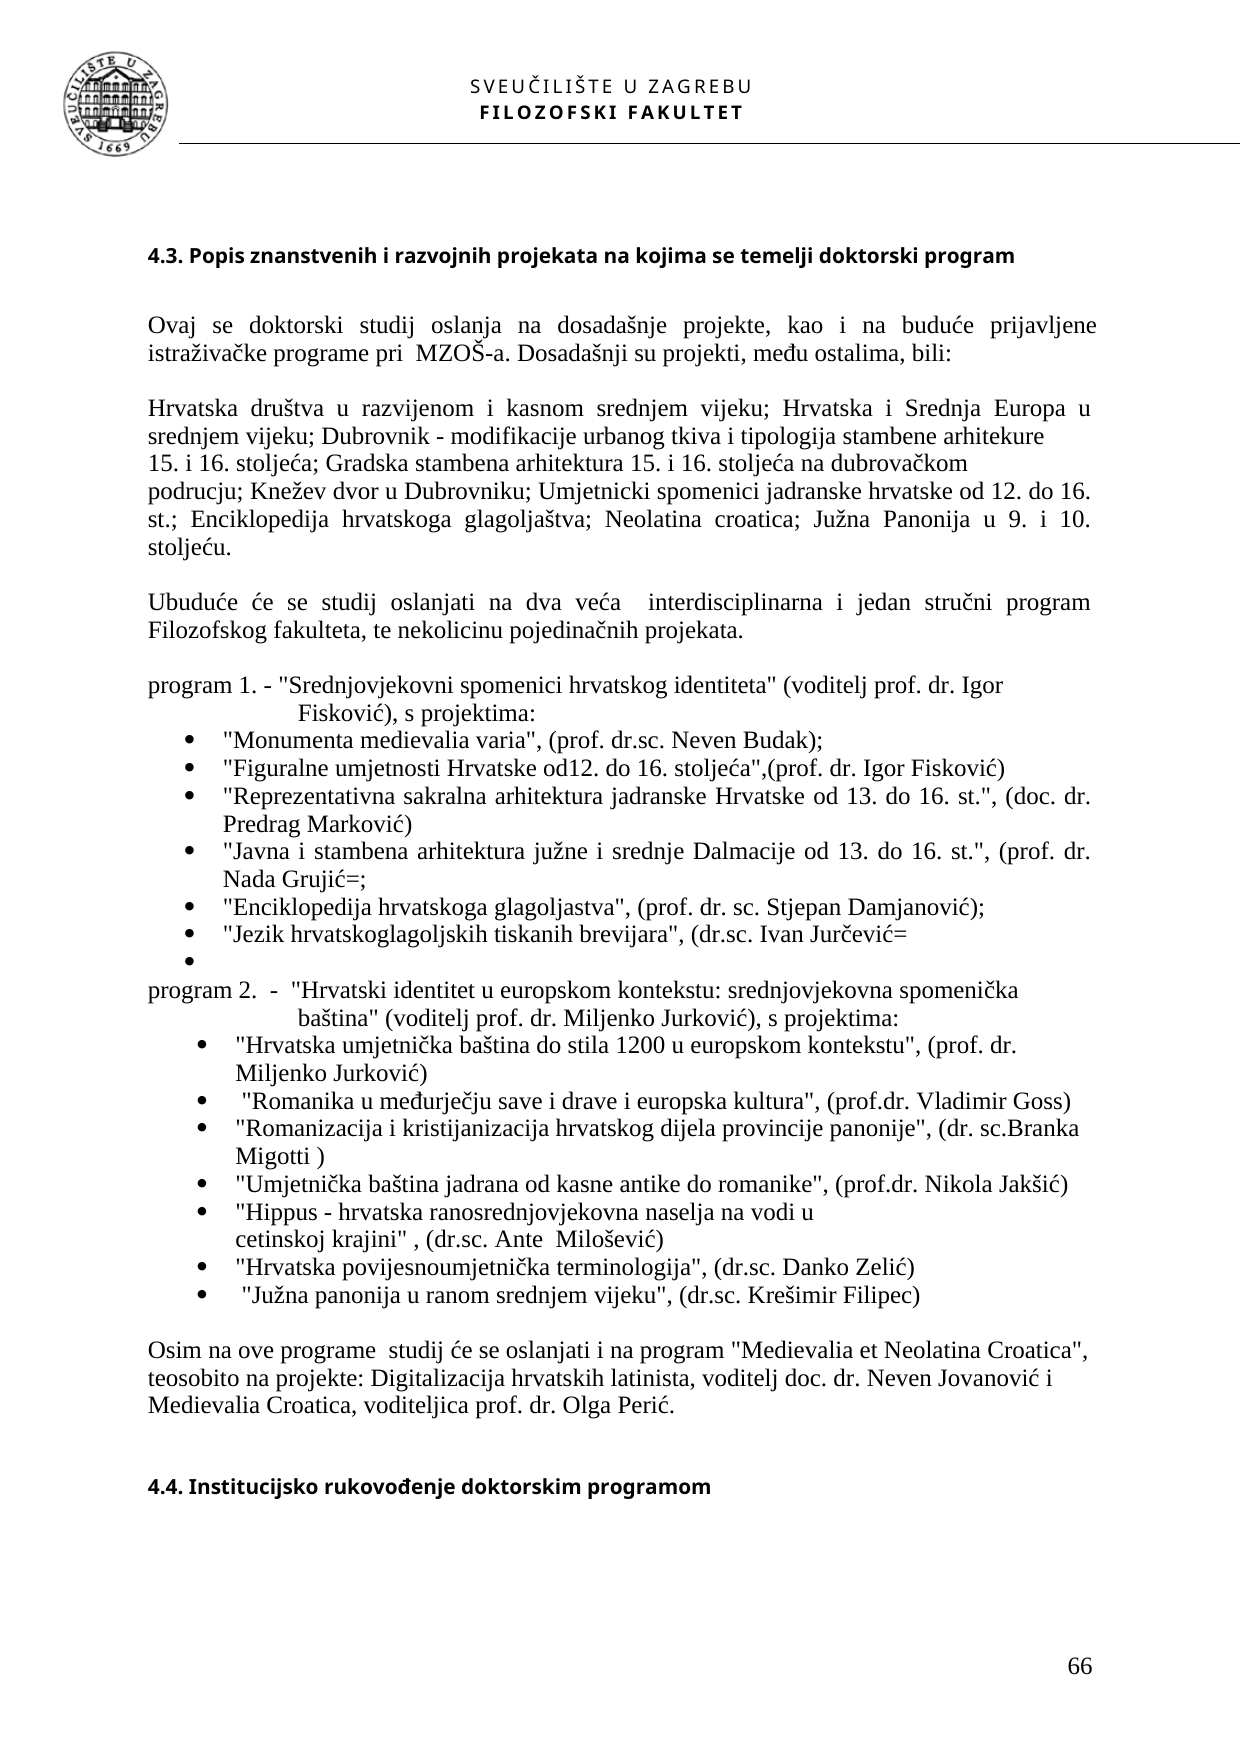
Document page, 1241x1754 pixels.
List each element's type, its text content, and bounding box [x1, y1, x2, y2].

list "Jezik hrvatskoglagoljskih tiskanih brevijara", (dr.sc. Ivan Jurčević= [185, 921, 1092, 948]
list "Figuralne umjetnosti Hrvatske od12. do 16. stoljeća",(prof. dr. Igor Fisković) [185, 754, 1092, 782]
text podrucju; Knežev dvor u Dubrovniku; Umjetnicki spomenici jadranske hrvatske od 12. do 16. st.; Enciklopedija hrvatskoga glagoljaštva; Neolatina croatica; Južna Panonija u 9. i 10. stoljeću. [148, 477, 1092, 560]
list "Monumenta medievalia varia", (prof. dr.sc. Neven Budak); [185, 727, 1092, 754]
text 15. i 16. stoljeća; Gradska stambena arhitektura 15. i 16. stoljeća na dubrovačkom [148, 449, 1092, 477]
list "Romanizacija i kristijanizacija hrvatskog dijela provincije panonije", (dr. sc.Branka Migotti ) [198, 1114, 1092, 1170]
text program 2. - "Hrvatski identitet u europskom kontekstu: srednjovjekovna spomenička baština" (voditelj prof. dr. Miljenko Jurković), s projektima: [148, 976, 1092, 1031]
list "Umjetnička baština jadrana od kasne antike do romanike", (prof.dr. Nikola Jakšić) [198, 1170, 1092, 1198]
text program 1. - "Srednjovjekovni spomenici hrvatskog identiteta" (voditelj prof. dr. Igor Fisković), s projektima: [148, 671, 1092, 727]
text 4.3. Popis znanstvenih i razvojnih projekata na kojima se temelji doktorski program [148, 242, 1092, 270]
list "Romanika u međurječju save i drave i europska kultura", (prof.dr. Vladimir Goss) [198, 1087, 1092, 1114]
text Osim na ove programe studij će se oslanjati i na program "Medievalia et Neolatina Croatica", teosobito na projekte: Digitalizacija hrvatskih latinista, voditelj doc. dr. Neven Jovanović i Medievalia Croatica, voditeljica prof. dr. Olga Perić. [148, 1336, 1092, 1419]
list "Hrvatska umjetnička baština do stila 1200 u europskom kontekstu", (prof. dr. Miljenko Jurković) [198, 1031, 1092, 1087]
list "Javna i stambena arhitektura južne i srednje Dalmacije od 13. do 16. st.", (prof. dr. Nada Grujić=; [185, 837, 1092, 893]
list "Hrvatska povijesnoumjetnička terminologija", (dr.sc. Danko Zelić) [198, 1253, 1092, 1281]
list "Južna panonija u ranom srednjem vijeku", (dr.sc. Krešimir Filipec) [198, 1281, 1092, 1308]
text Ovaj se doktorski studij oslanja na dosadašnje projekte, kao i na buduće prijavljene istraživačke programe pri MZOŠ-a. Dosadašnji su projekti, među ostalima, bili: [148, 311, 1097, 366]
list "Enciklopedija hrvatskoga glagoljastva", (prof. dr. sc. Stjepan Damjanović); [185, 893, 1092, 921]
text Ubuduće će se studij oslanjati na dva veća interdisciplinarna i jedan stručni program Filozofskog fakulteta, te nekolicinu pojedinačnih projekata. [148, 588, 1092, 643]
list "Reprezentativna sakralna arhitektura jadranske Hrvatske od 13. do 16. st.", (doc. dr. Predrag Marković) [185, 782, 1092, 837]
text Hrvatska društva u razvijenom i kasnom srednjem vijeku; Hrvatska i Srednja Europa u srednjem vijeku; Dubrovnik - modifikacije urbanog tkiva i tipologija stambene arhitekure [148, 394, 1092, 449]
picture [60, 48, 170, 157]
text 4.4. Institucijsko rukovođenje doktorskim programom [148, 1472, 1092, 1500]
list "Hippus - hrvatska ranosrednjovjekovna naselja na vodi u cetinskoj krajini" , (dr.sc. Ante Milošević) [198, 1198, 1092, 1253]
